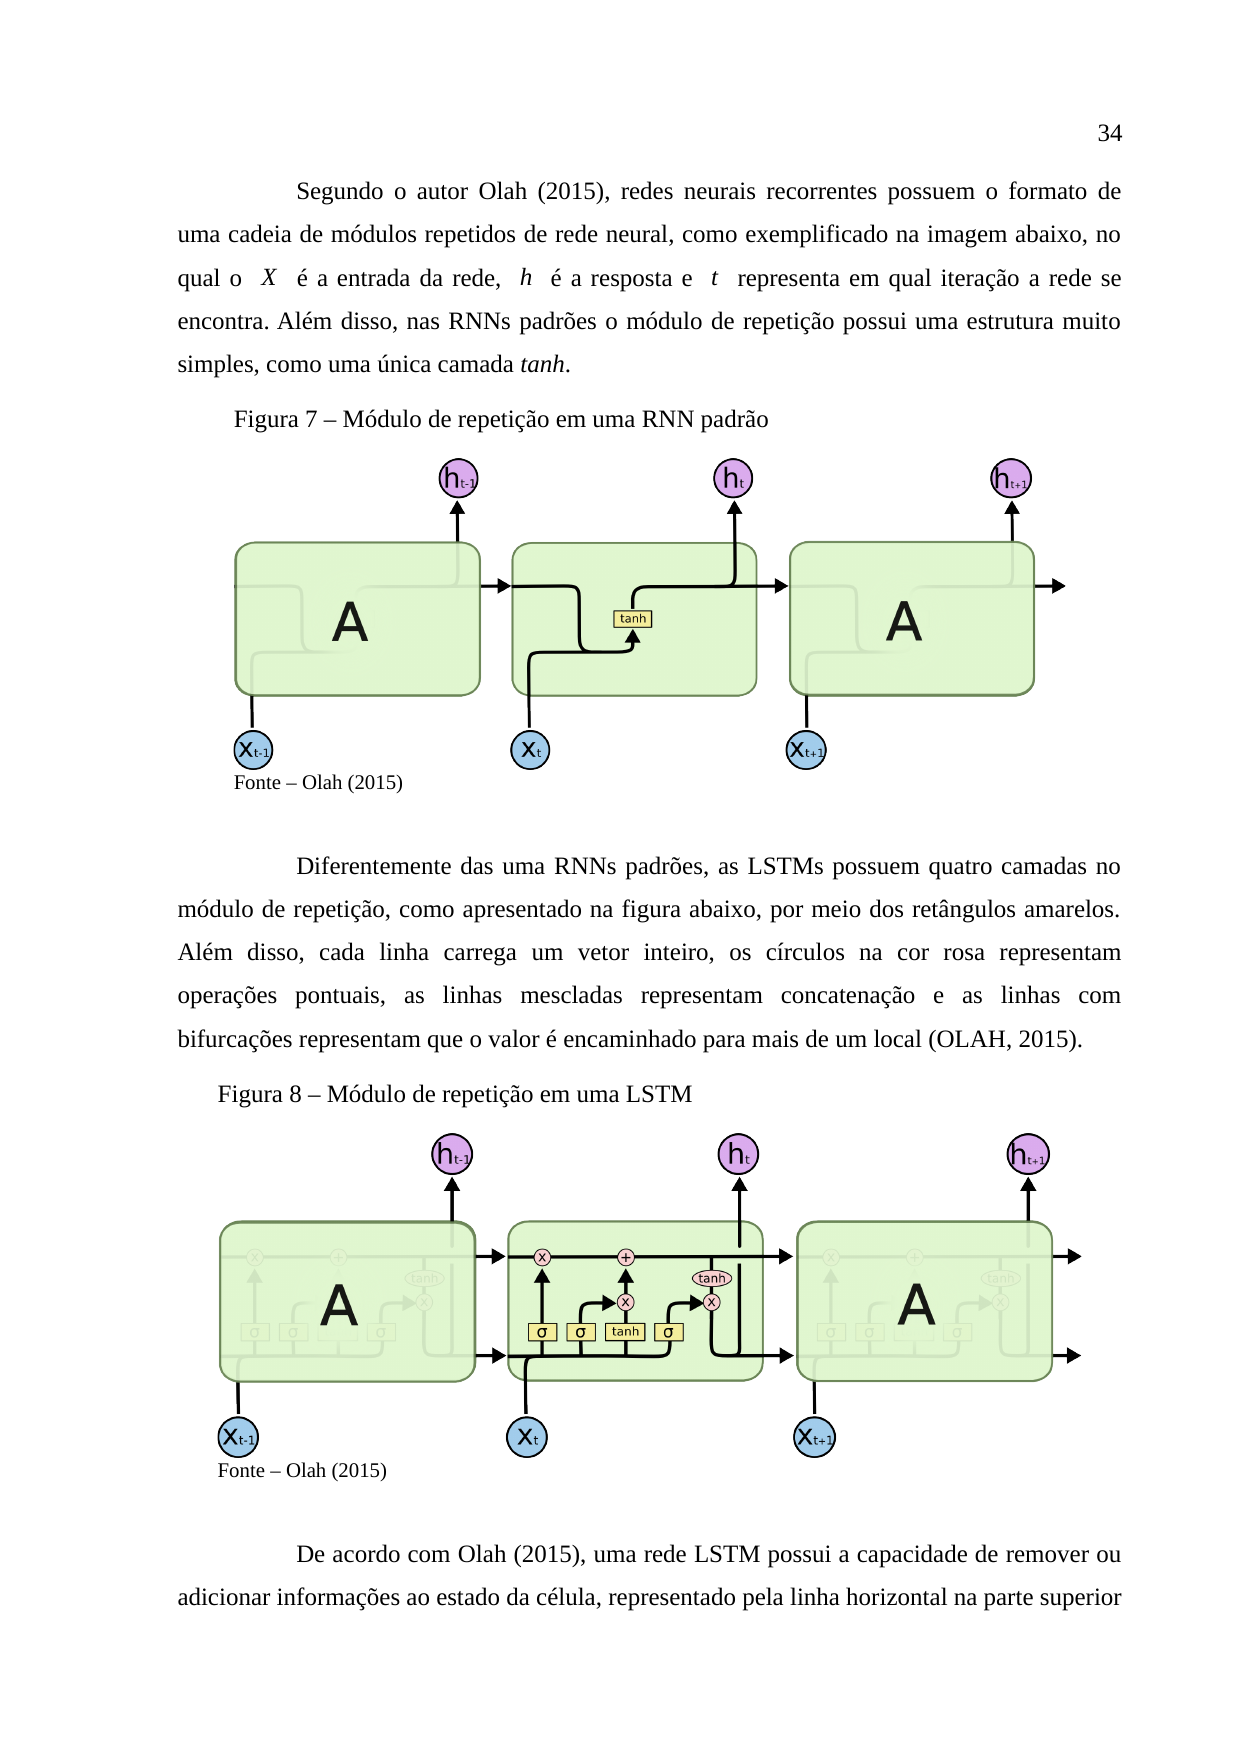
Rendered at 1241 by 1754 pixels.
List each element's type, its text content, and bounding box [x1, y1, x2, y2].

text Fonte – Olah (2015) [233, 770, 1066, 794]
text Diferentemente das uma RNNs padrões, as LSTMs possuem quatro camadas no módulo de repetição, como apresentado na figura abaixo, por meio dos retângulos amarelos. Além disso, cada linha carrega um vetor inteiro, os círculos na cor rosa representam operações pontuais, as linhas mescladas representam concatenação e as linhas com bifurcações representam que o valor é encaminhado para mais de um local (OLAH, 2015). [177, 851, 1122, 1052]
picture [233, 458, 1066, 770]
text Figura 7 – Módulo de repetição em uma RNN padrão [233, 404, 1066, 433]
text Fonte – Olah (2015) [217, 1458, 1082, 1482]
picture [217, 1133, 1082, 1458]
text De acordo com Olah (2015), uma rede LSTM possui a capacidade de remover ou adicionar informações ao estado da célula, representado pela linha horizontal na parte superior [177, 1539, 1122, 1611]
text Figura 8 – Módulo de repetição em uma LSTM [217, 1079, 1082, 1108]
text Segundo o autor Olah (2015), redes neurais recorrentes possuem o formato de uma cadeia de módulos repetidos de rede neural, como exemplificado na imagem abaixo, no qual oé a entrada da rede,é a resposta erepresenta em qual iteração a rede se encontra. Além disso, nas RNNs padrões o módulo de repetição possui uma estrutura muito simples, como uma única camada tanh. [177, 176, 1122, 378]
